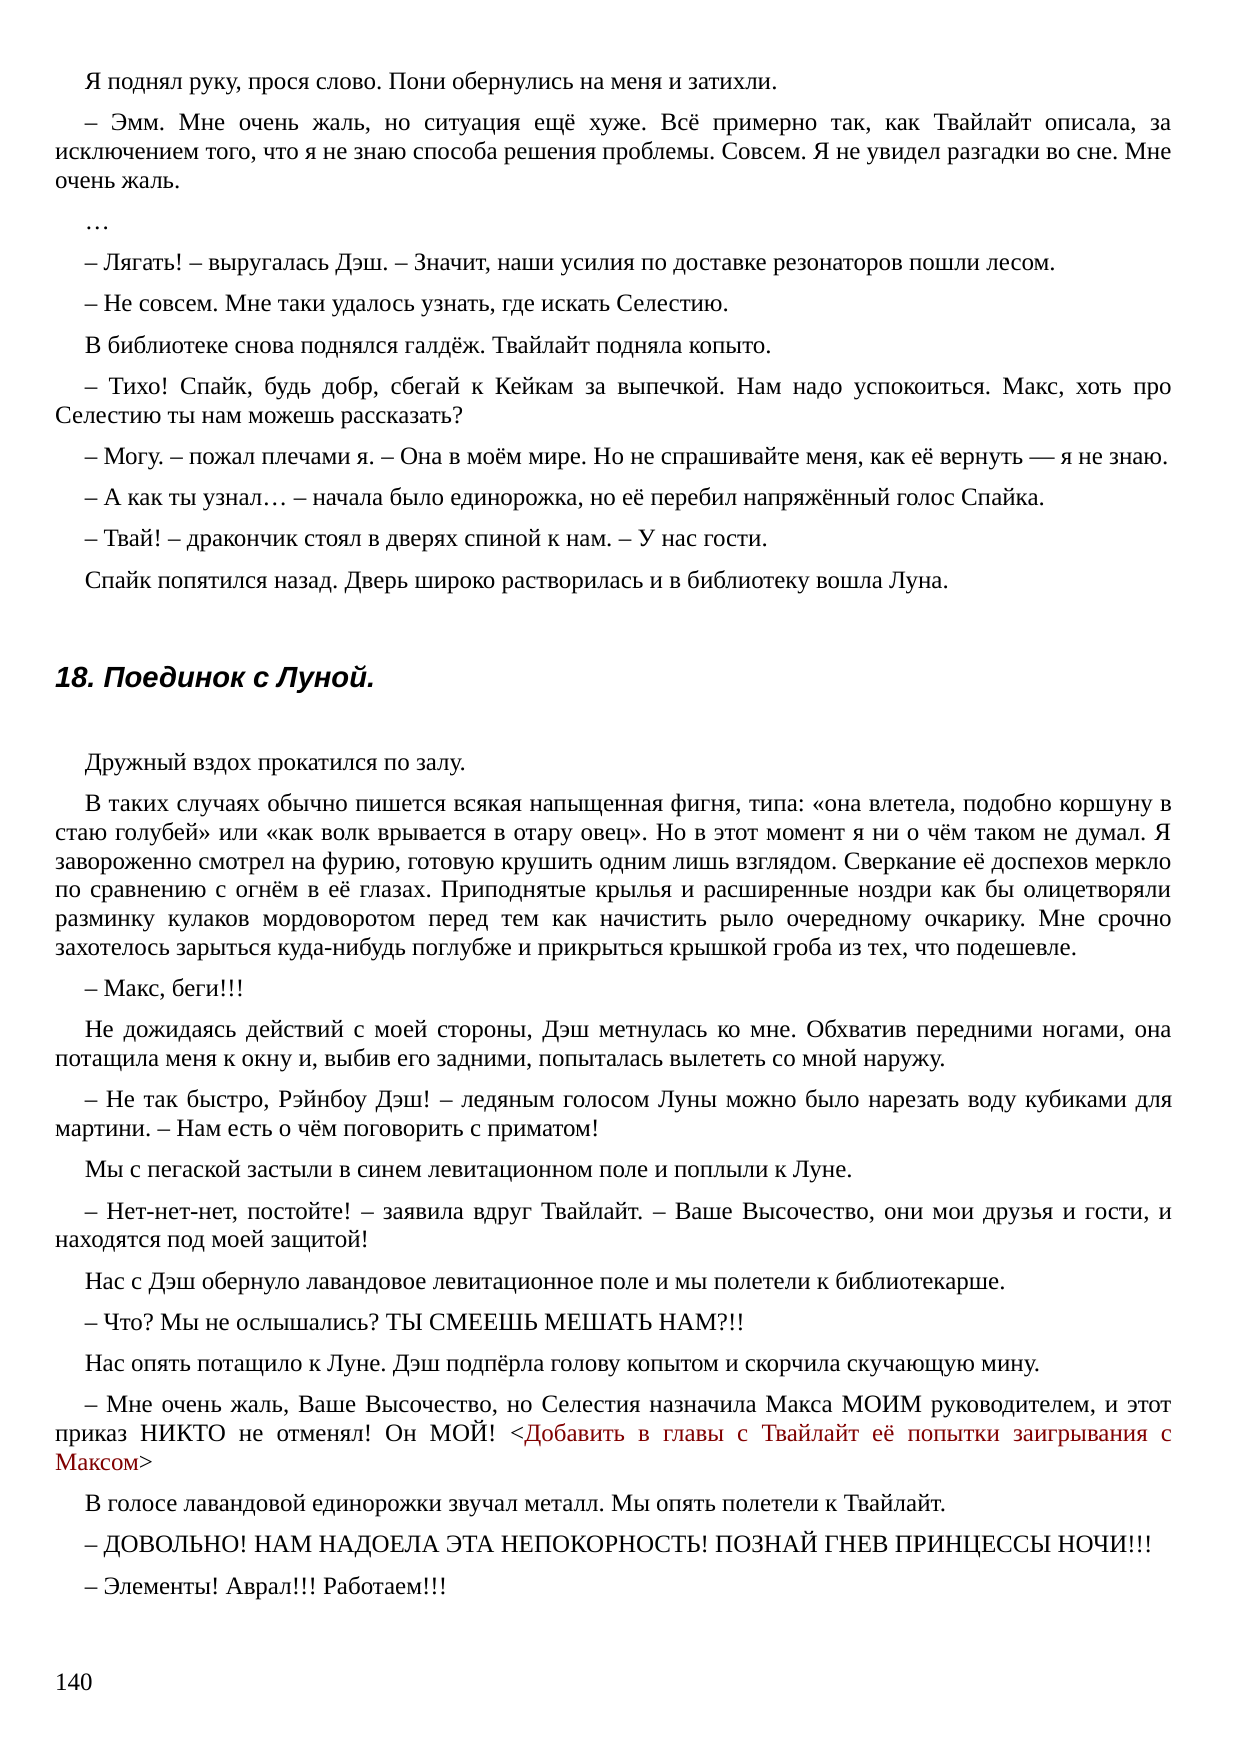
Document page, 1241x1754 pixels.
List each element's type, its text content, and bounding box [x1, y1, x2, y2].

text – Элементы! Аврал!!! Работаем!!! [55, 1571, 1173, 1599]
text – Твай! – дракончик стоял в дверях спиной к нам. – У нас гости. [55, 523, 1173, 552]
text – Не совсем. Мне таки удалось узнать, где искать Селестию. [55, 288, 1173, 317]
text – Не так быстро, Рэйнбоу Дэш! – ледяным голосом Луны можно было нарезать воду кубиками для мартини. – Нам есть о чём поговорить с приматом! [55, 1084, 1173, 1142]
text – Тихо! Спайк, будь добр, сбегай к Кейкам за выпечкой. Нам надо успокоиться. Макс, хоть про Селестию ты нам можешь рассказать? [55, 371, 1173, 428]
text В голосе лавандовой единорожки звучал металл. Мы опять полетели к Твайлайт. [55, 1488, 1173, 1517]
text Я поднял руку, прося слово. Пони обернулись на меня и затихли. [55, 66, 1173, 95]
text Спайк попятился назад. Дверь широко растворилась и в библиотеку вошла Луна. [55, 565, 1173, 593]
text – Могу. – пожал плечами я. – Она в моём мире. Но не спрашивайте меня, как её вернуть — я не знаю. [55, 441, 1173, 470]
text Дружный вздох прокатился по залу. [55, 747, 1173, 776]
text В таких случаях обычно пишется всякая напыщенная фигня, типа: «она влетела, подобно коршуну в стаю голубей» или «как волк врывается в отару овец». Но в этот момент я ни о чём таком не думал. Я завороженно смотрел на фурию, готовую крушить одним лишь взглядом. Сверкание её доспехов меркло по сравнению с огнём в её глазах. Приподнятые крылья и расширенные ноздри как бы олицетворяли разминку кулаков мордоворотом перед тем как начистить рыло очередному очкарику. Мне срочно захотелось зарыться куда-нибудь поглубже и прикрыться крышкой гроба из тех, что подешевле. [55, 788, 1173, 961]
text В библиотеке снова поднялся галдёж. Твайлайт подняла копыто. [55, 330, 1173, 358]
text … [55, 206, 1173, 235]
text – А как ты узнал… – начала было единорожка, но её перебил напряжённый голос Спайка. [55, 482, 1173, 511]
text Нас с Дэш обернуло лавандовое левитационное поле и мы полетели к библиотекарше. [55, 1266, 1173, 1294]
text Нас опять потащило к Луне. Дэш подпёрла голову копытом и скорчила скучающую мину. [55, 1348, 1173, 1377]
text – Мне очень жаль, Ваше Высочество, но Селестия назначила Макса МОИМ руководителем, и этот приказ НИКТО не отменял! Он МОЙ! <Добавить в главы с Твайлайт её попытки заигрывания с Максом> [55, 1389, 1173, 1476]
text Не дожидаясь действий с моей стороны, Дэш метнулась ко мне. Обхватив передними ногами, она потащила меня к окну и, выбив его задними, попыталась вылететь со мной наружу. [55, 1014, 1173, 1072]
text Мы с пегаской застыли в синем левитационном поле и поплыли к Луне. [55, 1154, 1173, 1183]
text – Нет-нет-нет, постойте! – заявила вдруг Твайлайт. – Ваше Высочество, они мои друзья и гости, и находятся под моей защитой! [55, 1196, 1173, 1253]
text – ДОВОЛЬНО! НАМ НАДОЕЛА ЭТА НЕПОКОРНОСТЬ! ПОЗНАЙ ГНЕВ ПРИНЦЕССЫ НОЧИ!!! [55, 1529, 1173, 1558]
text – Макс, беги!!! [55, 973, 1173, 1002]
text – Что? Мы не ослышались? ТЫ СМЕЕШЬ МЕШАТЬ НАМ?!! [55, 1307, 1173, 1336]
text – Эмм. Мне очень жаль, но ситуация ещё хуже. Всё примерно так, как Твайлайт описала, за исключением того, что я не знаю способа решения проблемы. Совсем. Я не увидел разгадки во сне. Мне очень жаль. [55, 107, 1173, 193]
subtitle 18. Поединок с Луной. [55, 660, 1173, 693]
text – Лягать! – выругалась Дэш. – Значит, наши усилия по доставке резонаторов пошли лесом. [55, 247, 1173, 276]
